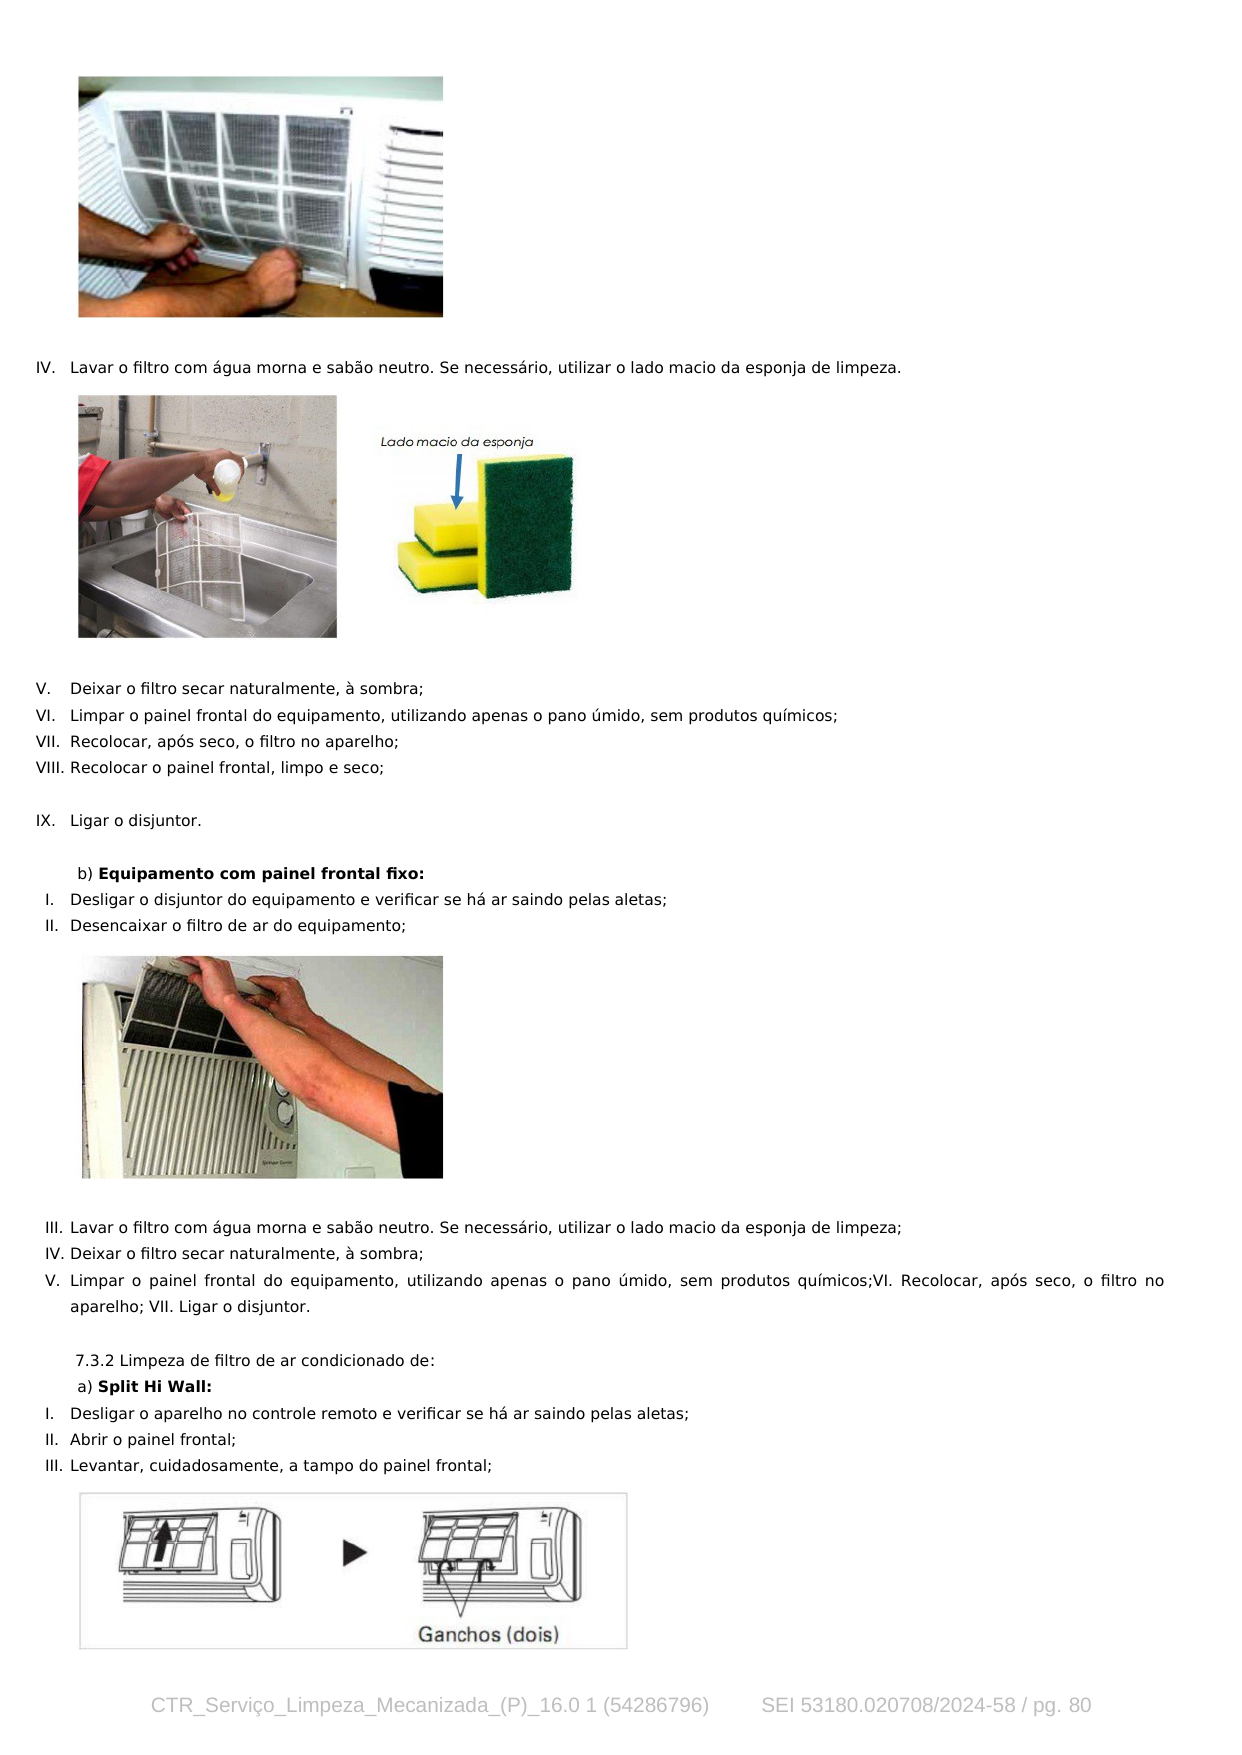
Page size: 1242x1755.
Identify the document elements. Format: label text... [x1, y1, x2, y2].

list Desligar o disjuntor do equipamento e verificar se há ar saindo pelas aletas; [45, 891, 1166, 909]
list Limpar o painel frontal do equipamento, utilizando apenas o pano úmido, sem produtos químicos; [36, 706, 1166, 725]
list Limpar o painel frontal do equipamento, utilizando apenas o pano úmido, sem produtos químicos;VI. Recolocar, após seco, o filtro no aparelho; VII. Ligar o disjuntor. [45, 1272, 1166, 1316]
list Recolocar o painel frontal, limpo e seco; [36, 759, 1166, 777]
list Recolocar, após seco, o filtro no aparelho; [36, 733, 1166, 751]
list Deixar o filtro secar naturalmente, à sombra; [36, 680, 1166, 698]
list Levantar, cuidadosamente, a tampo do painel frontal; [45, 1457, 1166, 1476]
list Abrir o painel frontal; [45, 1431, 1166, 1449]
text a) Split Hi Wall: [77, 1378, 1183, 1396]
list Lavar o filtro com água morna e sabão neutro. Se necessário, utilizar o lado macio da esponja de limpeza; [45, 1219, 1166, 1237]
text 7.3.2 Limpeza de filtro de ar condicionado de: [75, 1351, 1166, 1371]
list Ligar o disjuntor. [36, 812, 1166, 830]
text b) Equipamento com painel frontal fixo: [77, 864, 1183, 883]
list Desencaixar o filtro de ar do equipamento; [45, 917, 1166, 936]
list Deixar o filtro secar naturalmente, à sombra; [45, 1245, 1166, 1263]
list Lavar o filtro com água morna e sabão neutro. Se necessário, utilizar o lado macio da esponja de limpeza. [36, 359, 1166, 377]
list Desligar o aparelho no controle remoto e verificar se há ar saindo pelas aletas; [45, 1404, 1166, 1423]
